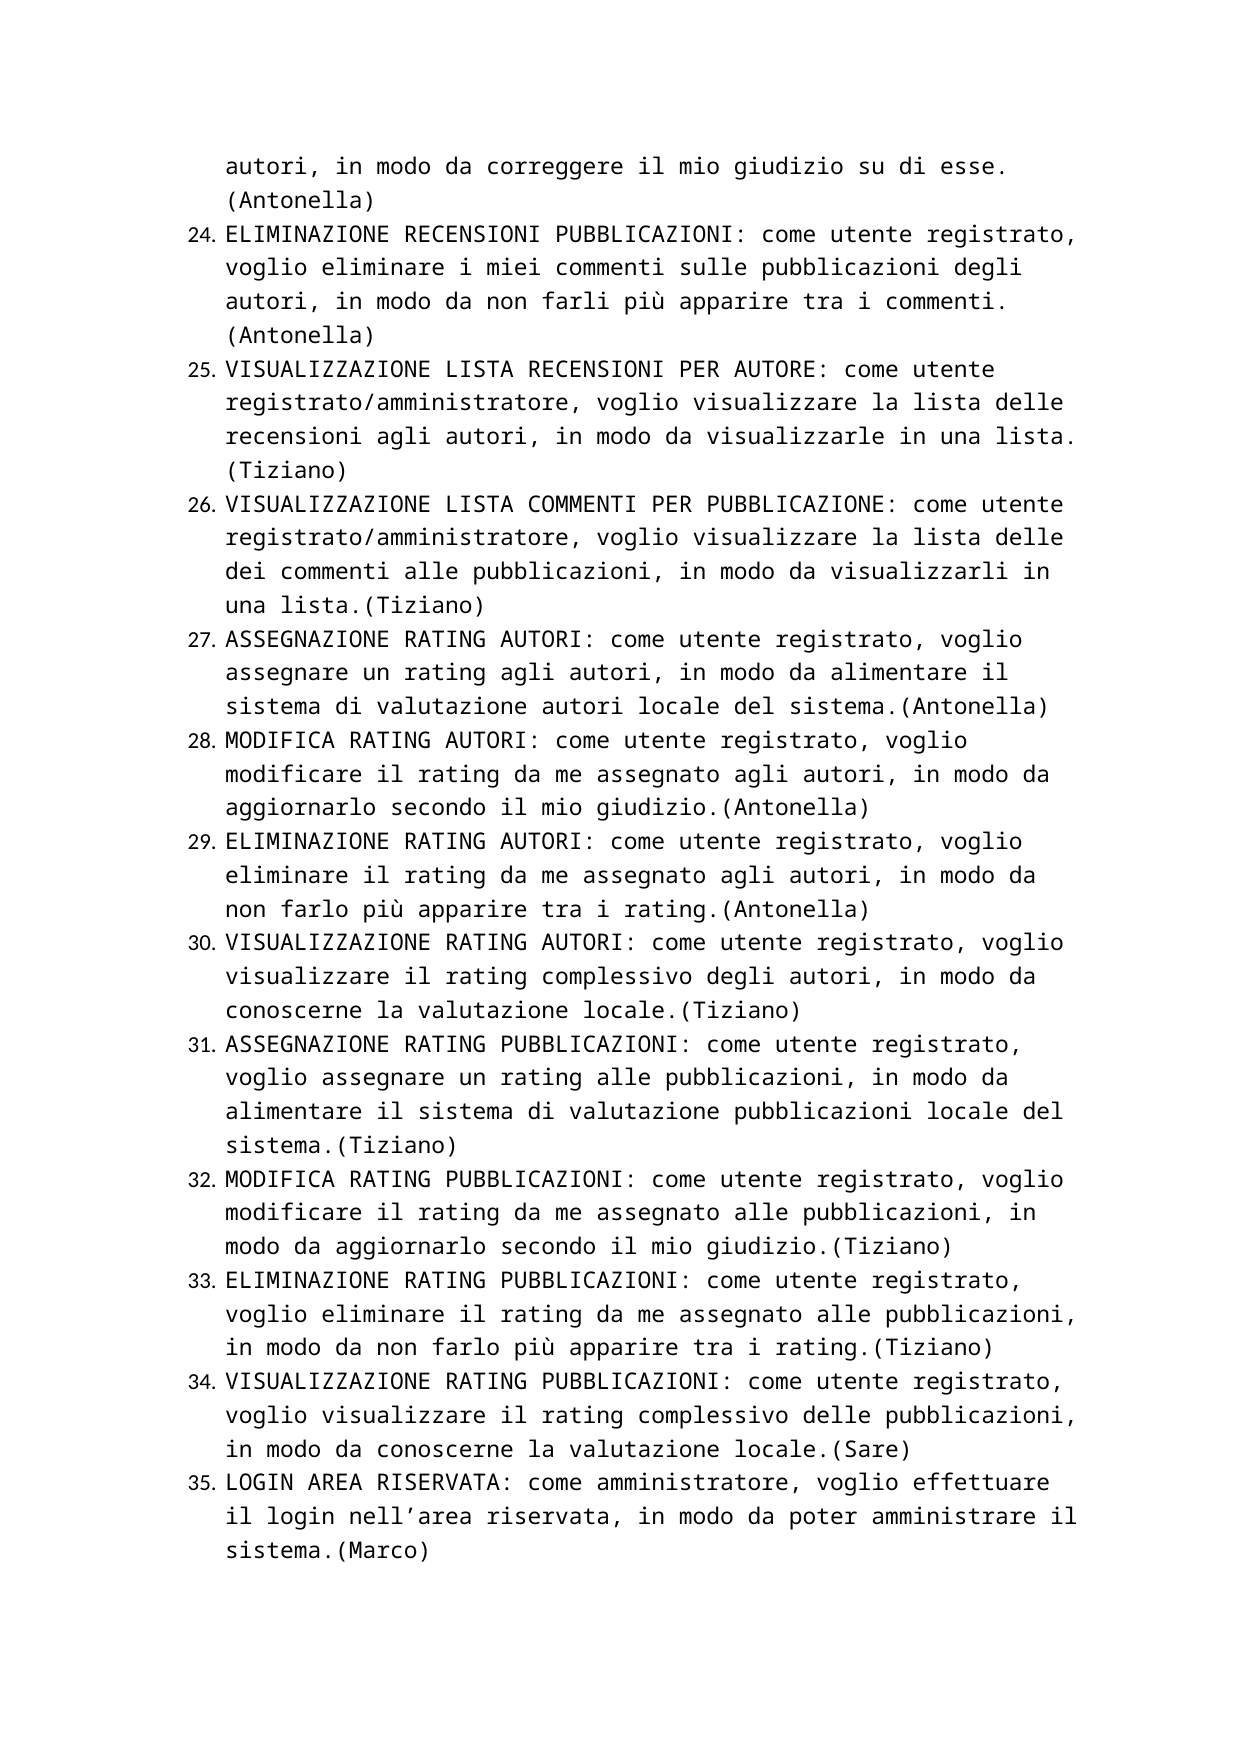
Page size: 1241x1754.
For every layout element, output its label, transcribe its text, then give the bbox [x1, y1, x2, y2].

list ELIMINAZIONE RATING AUTORI: come utente registrato, voglio eliminare il rating da me assegnato agli autori, in modo da non farlo più apparire tra i rating.(Antonella) [187, 825, 1090, 924]
list VISUALIZZAZIONE LISTA RECENSIONI PER AUTORE: come utente registrato/amministratore, voglio visualizzare la lista delle recensioni agli autori, in modo da visualizzarle in una lista.(Tiziano) [187, 352, 1090, 485]
list MODIFICA RATING AUTORI: come utente registrato, voglio modificare il rating da me assegnato agli autori, in modo da aggiornarlo secondo il mio giudizio.(Antonella) [187, 724, 1090, 822]
list LOGIN AREA RISERVATA: come amministratore, voglio effettuare il login nell’area riservata, in modo da poter amministrare il sistema.(Marco) [187, 1466, 1090, 1565]
list ASSEGNAZIONE RATING AUTORI: come utente registrato, voglio assegnare un rating agli autori, in modo da alimentare il sistema di valutazione autori locale del sistema.(Antonella) [187, 622, 1090, 721]
list ELIMINAZIONE RECENSIONI PUBBLICAZIONI: come utente registrato, voglio eliminare i miei commenti sulle pubblicazioni degli autori, in modo da non farli più apparire tra i commenti.(Antonella) [187, 217, 1090, 350]
list VISUALIZZAZIONE RATING AUTORI: come utente registrato, voglio visualizzare il rating complessivo degli autori, in modo da conoscerne la valutazione locale.(Tiziano) [187, 926, 1090, 1025]
list VISUALIZZAZIONE RATING PUBBLICAZIONI: come utente registrato, voglio visualizzare il rating complessivo delle pubblicazioni, in modo da conoscerne la valutazione locale.(Sare) [187, 1365, 1090, 1464]
list ELIMINAZIONE RATING PUBBLICAZIONI: come utente registrato, voglio eliminare il rating da me assegnato alle pubblicazioni, in modo da non farlo più apparire tra i rating.(Tiziano) [187, 1264, 1090, 1362]
list ASSEGNAZIONE RATING PUBBLICAZIONI: come utente registrato, voglio assegnare un rating alle pubblicazioni, in modo da alimentare il sistema di valutazione pubblicazioni locale del sistema.(Tiziano) [187, 1027, 1090, 1160]
list VISUALIZZAZIONE LISTA COMMENTI PER PUBBLICAZIONE: come utente registrato/amministratore, voglio visualizzare la lista delle dei commenti alle pubblicazioni, in modo da visualizzarli in una lista.(Tiziano) [187, 487, 1090, 620]
list MODIFICA RATING PUBBLICAZIONI: come utente registrato, voglio modificare il rating da me assegnato alle pubblicazioni, in modo da aggiornarlo secondo il mio giudizio.(Tiziano) [187, 1162, 1090, 1261]
list autori, in modo da correggere il mio giudizio su di esse.(Antonella) [187, 150, 1090, 215]
